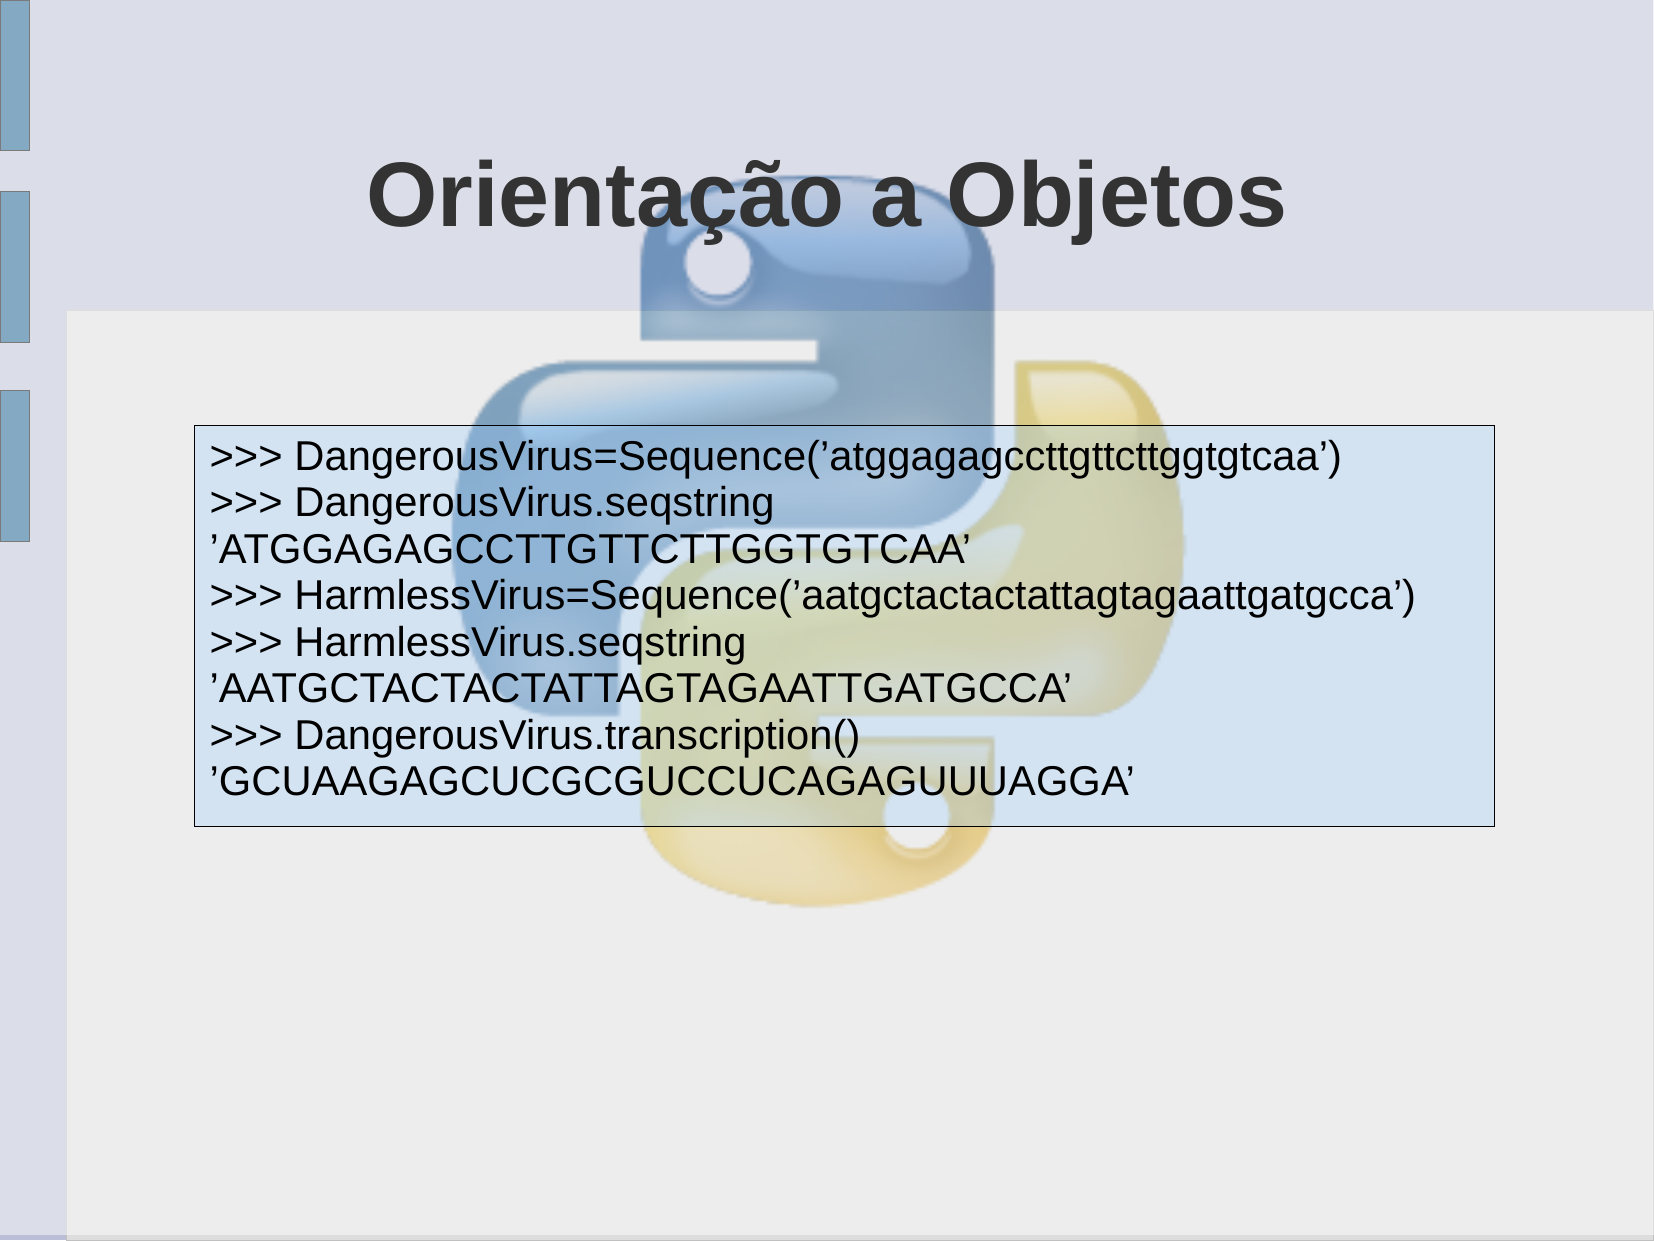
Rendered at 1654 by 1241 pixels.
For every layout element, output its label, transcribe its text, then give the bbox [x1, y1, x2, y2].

text_box >>> DangerousVirus=Sequence(’atggagagccttgttcttggtgtcaa’) >>> DangerousVirus.seqstring ’ATGGAGAGCCTTGTTCTTGGTGTCAA’ >>> HarmlessVirus=Sequence(’aatgctactactattagtagaattgatgcca’) >>> HarmlessVirus.seqstring ’AATGCTACTACTATTAGTAGAATTGATGCCA’ >>> DangerousVirus.transcription() ’GCUAAGAGCUCGCGUCCUCAGAGUUUAGGA’ [194, 425, 1495, 827]
picture [0, 0, 1654, 1235]
title Orientação a Objetos [121, 91, 1534, 299]
